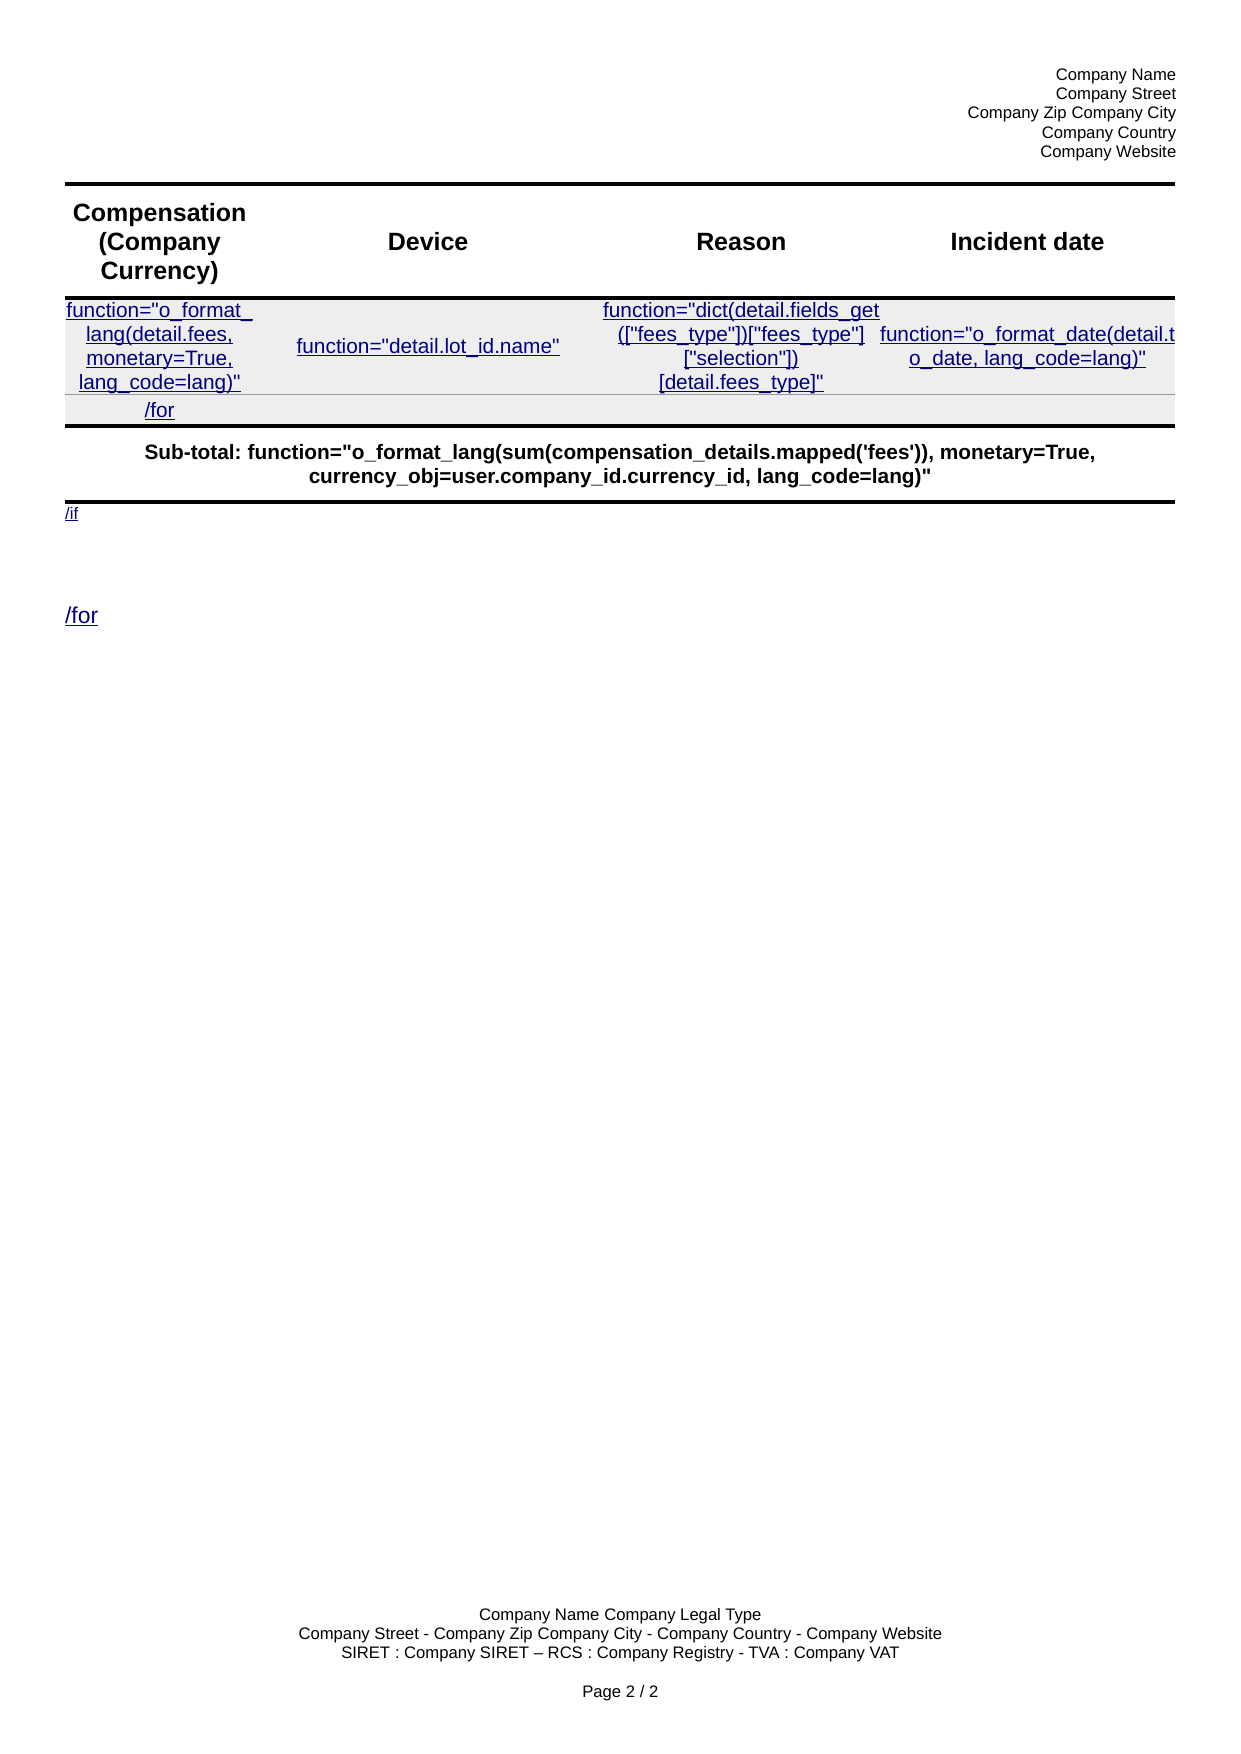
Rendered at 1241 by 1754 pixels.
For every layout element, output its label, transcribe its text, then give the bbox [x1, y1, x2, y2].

table_cell function="dict(detail.fields_get(["fees_type"])["fees_type"]["selection"])[detail.fees_type]" [602, 300, 880, 394]
table_cell function="detail.lot_id.name" [254, 300, 602, 394]
text /for [65, 602, 1175, 628]
table_cell Sub-total: function="o_format_lang(sum(compensation_details.mapped('fees')), monetary=True, currency_obj=user.company_id.currency_id, lang_code=lang)" [65, 428, 1175, 499]
table_header Reason [602, 186, 880, 296]
table_header Compensation (Company Currency) [65, 186, 254, 296]
table_cell [254, 395, 602, 424]
table_cell function="o_format_lang(detail.fees, monetary=True, lang_code=lang)" [65, 300, 254, 394]
table_cell /for [65, 395, 254, 424]
text /if [65, 504, 1175, 523]
table_cell o_date, lang_code=lang)" [880, 344, 1175, 394]
table_cell [880, 395, 1175, 424]
table_cell [602, 395, 880, 424]
table_header Device [254, 186, 602, 296]
table_header Incident date [880, 186, 1175, 296]
table_cell function="o_format_date(detail.t [880, 300, 1175, 343]
